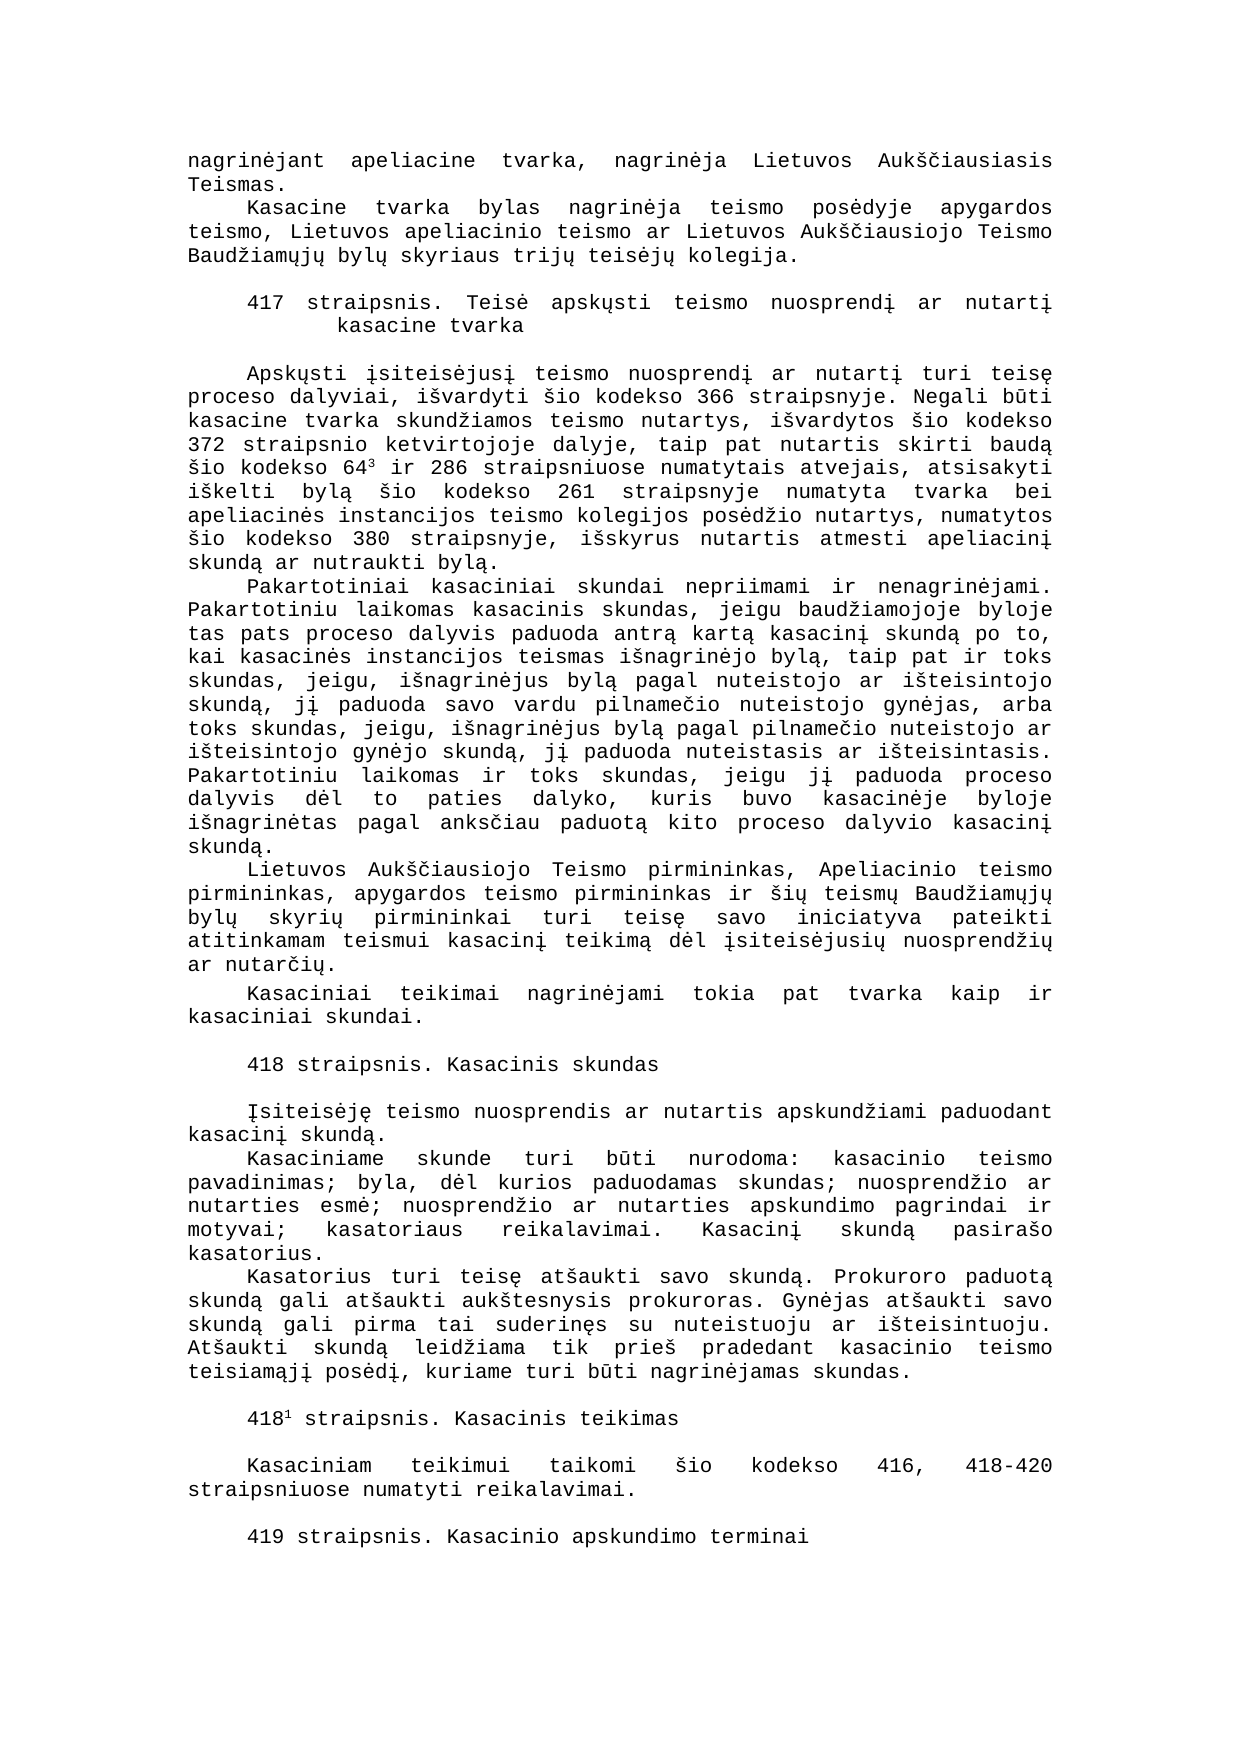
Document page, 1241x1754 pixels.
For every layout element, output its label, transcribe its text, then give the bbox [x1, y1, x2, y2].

text Apskųsti įsiteisėjusį teismo nuosprendį ar nutartį turi teisę proceso dalyviai, išvardyti šio kodekso 366 straipsnyje. Negali būti kasacine tvarka skundžiamos teismo nutartys, išvardytos šio kodekso 372 straipsnio ketvirtojoje dalyje, taip pat nutartis skirti baudą šio kodekso 643 ir 286 straipsniuose numatytais atvejais, atsisakyti iškelti bylą šio kodekso 261 straipsnyje numatyta tvarka bei apeliacinės instancijos teismo kolegijos posėdžio nutartys, numatytos šio kodekso 380 straipsnyje, išskyrus nutartis atmesti apeliacinį skundą ar nutraukti bylą. [187, 363, 1053, 576]
text 419 straipsnis. Kasacinio apskundimo terminai [187, 1526, 1053, 1550]
text Kasaciniam teikimui taikomi šio kodekso 416, 418-420 straipsniuose numatyti reikalavimai. [187, 1456, 1053, 1503]
text Įsiteisėję teismo nuosprendis ar nutartis apskundžiami paduodant kasacinį skundą. [187, 1101, 1053, 1148]
text Lietuvos Aukščiausiojo Teismo pirmininkas, Apeliacinio teismo pirmininkas, apygardos teismo pirmininkas ir šių teismų Baudžiamųjų bylų skyrių pirmininkai turi teisę savo iniciatyva pateikti atitinkamam teismui kasacinį teikimą dėl įsiteisėjusių nuosprendžių ar nutarčių. [187, 859, 1053, 978]
text Kasaciniame skunde turi būti nurodoma: kasacinio teismo pavadinimas; byla, dėl kurios paduodamas skundas; nuosprendžio ar nutarties esmė; nuosprendžio ar nutarties apskundimo pagrindai ir motyvai; kasatoriaus reikalavimai. Kasacinį skundą pasirašo kasatorius. [187, 1148, 1053, 1266]
text Pakartotiniai kasaciniai skundai nepriimami ir nenagrinėjami. Pakartotiniu laikomas kasacinis skundas, jeigu baudžiamojoje byloje tas pats proceso dalyvis paduoda antrą kartą kasacinį skundą po to, kai kasacinės instancijos teismas išnagrinėjo bylą, taip pat ir toks skundas, jeigu, išnagrinėjus bylą pagal nuteistojo ar išteisintojo skundą, jį paduoda savo vardu pilnamečio nuteistojo gynėjas, arba toks skundas, jeigu, išnagrinėjus bylą pagal pilnamečio nuteistojo ar išteisintojo gynėjo skundą, jį paduoda nuteistasis ar išteisintasis. Pakartotiniu laikomas ir toks skundas, jeigu jį paduoda proceso dalyvis dėl to paties dalyko, kuris buvo kasacinėje byloje išnagrinėtas pagal anksčiau paduotą kito proceso dalyvio kasacinį skundą. [187, 576, 1053, 859]
text Kasatorius turi teisę atšaukti savo skundą. Prokuroro paduotą skundą gali atšaukti aukštesnysis prokuroras. Gynėjas atšaukti savo skundą gali pirma tai suderinęs su nuteistuoju ar išteisintuoju. Atšaukti skundą leidžiama tik prieš pradedant kasacinio teismo teisiamąjį posėdį, kuriame turi būti nagrinėjamas skundas. [187, 1266, 1053, 1384]
text 418 straipsnis. Kasacinis skundas [187, 1053, 1053, 1077]
text Kasaciniai teikimai nagrinėjami tokia pat tvarka kaip ir kasaciniai skundai. [187, 983, 1053, 1030]
text 4181 straipsnis. Kasacinis teikimas [187, 1408, 1053, 1432]
text 417 straipsnis. Teisė apskųsti teismo nuosprendį ar nutartį kasacine tvarka [247, 292, 1053, 339]
text Kasacine tvarka bylas nagrinėja teismo posėdyje apygardos teismo, Lietuvos apeliacinio teismo ar Lietuvos Aukščiausiojo Teismo Baudžiamųjų bylų skyriaus trijų teisėjų kolegija. [187, 197, 1053, 268]
text nagrinėjant apeliacine tvarka, nagrinėja Lietuvos Aukščiausiasis Teismas. [187, 150, 1053, 197]
